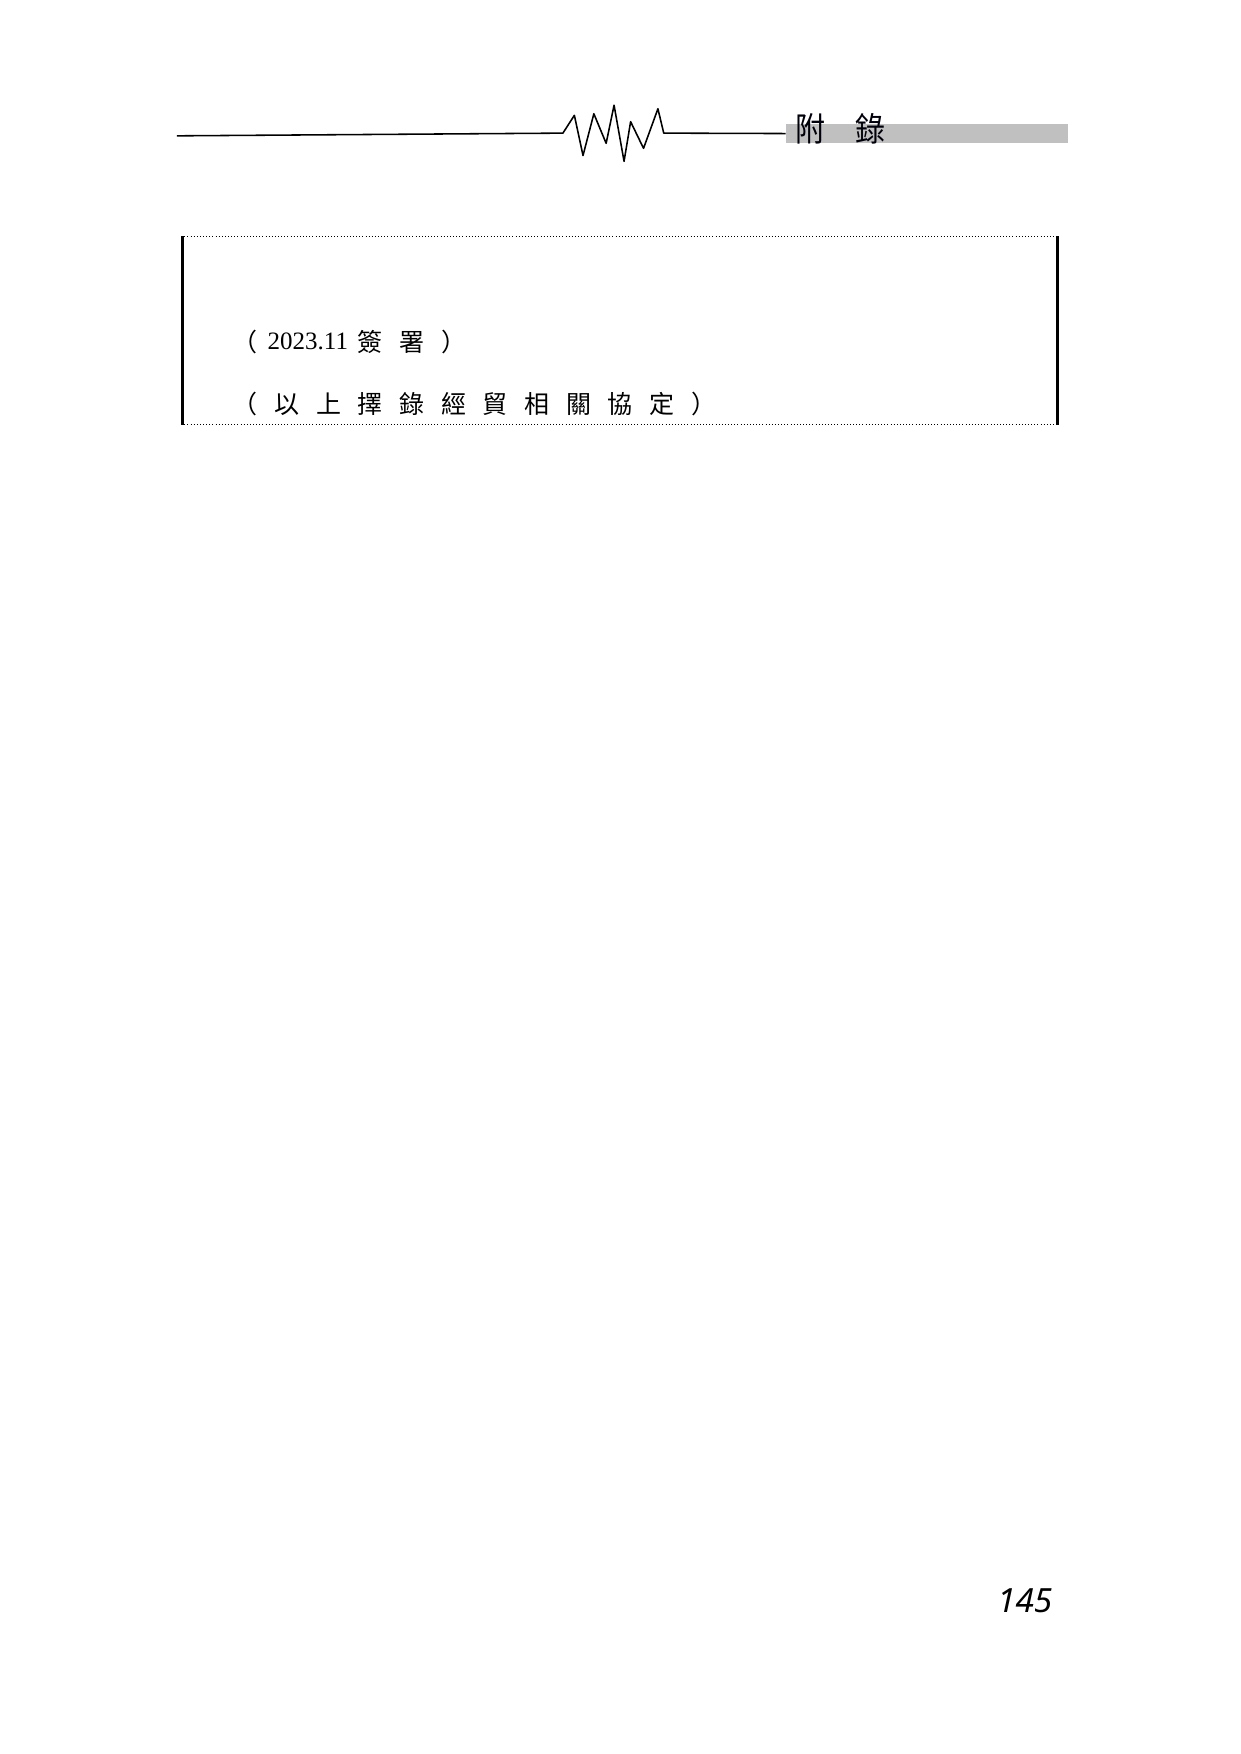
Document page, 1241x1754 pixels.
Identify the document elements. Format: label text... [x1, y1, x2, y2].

table_header （2023.11簽署） （以上擇錄經貿相關協定） [184, 236, 1056, 424]
